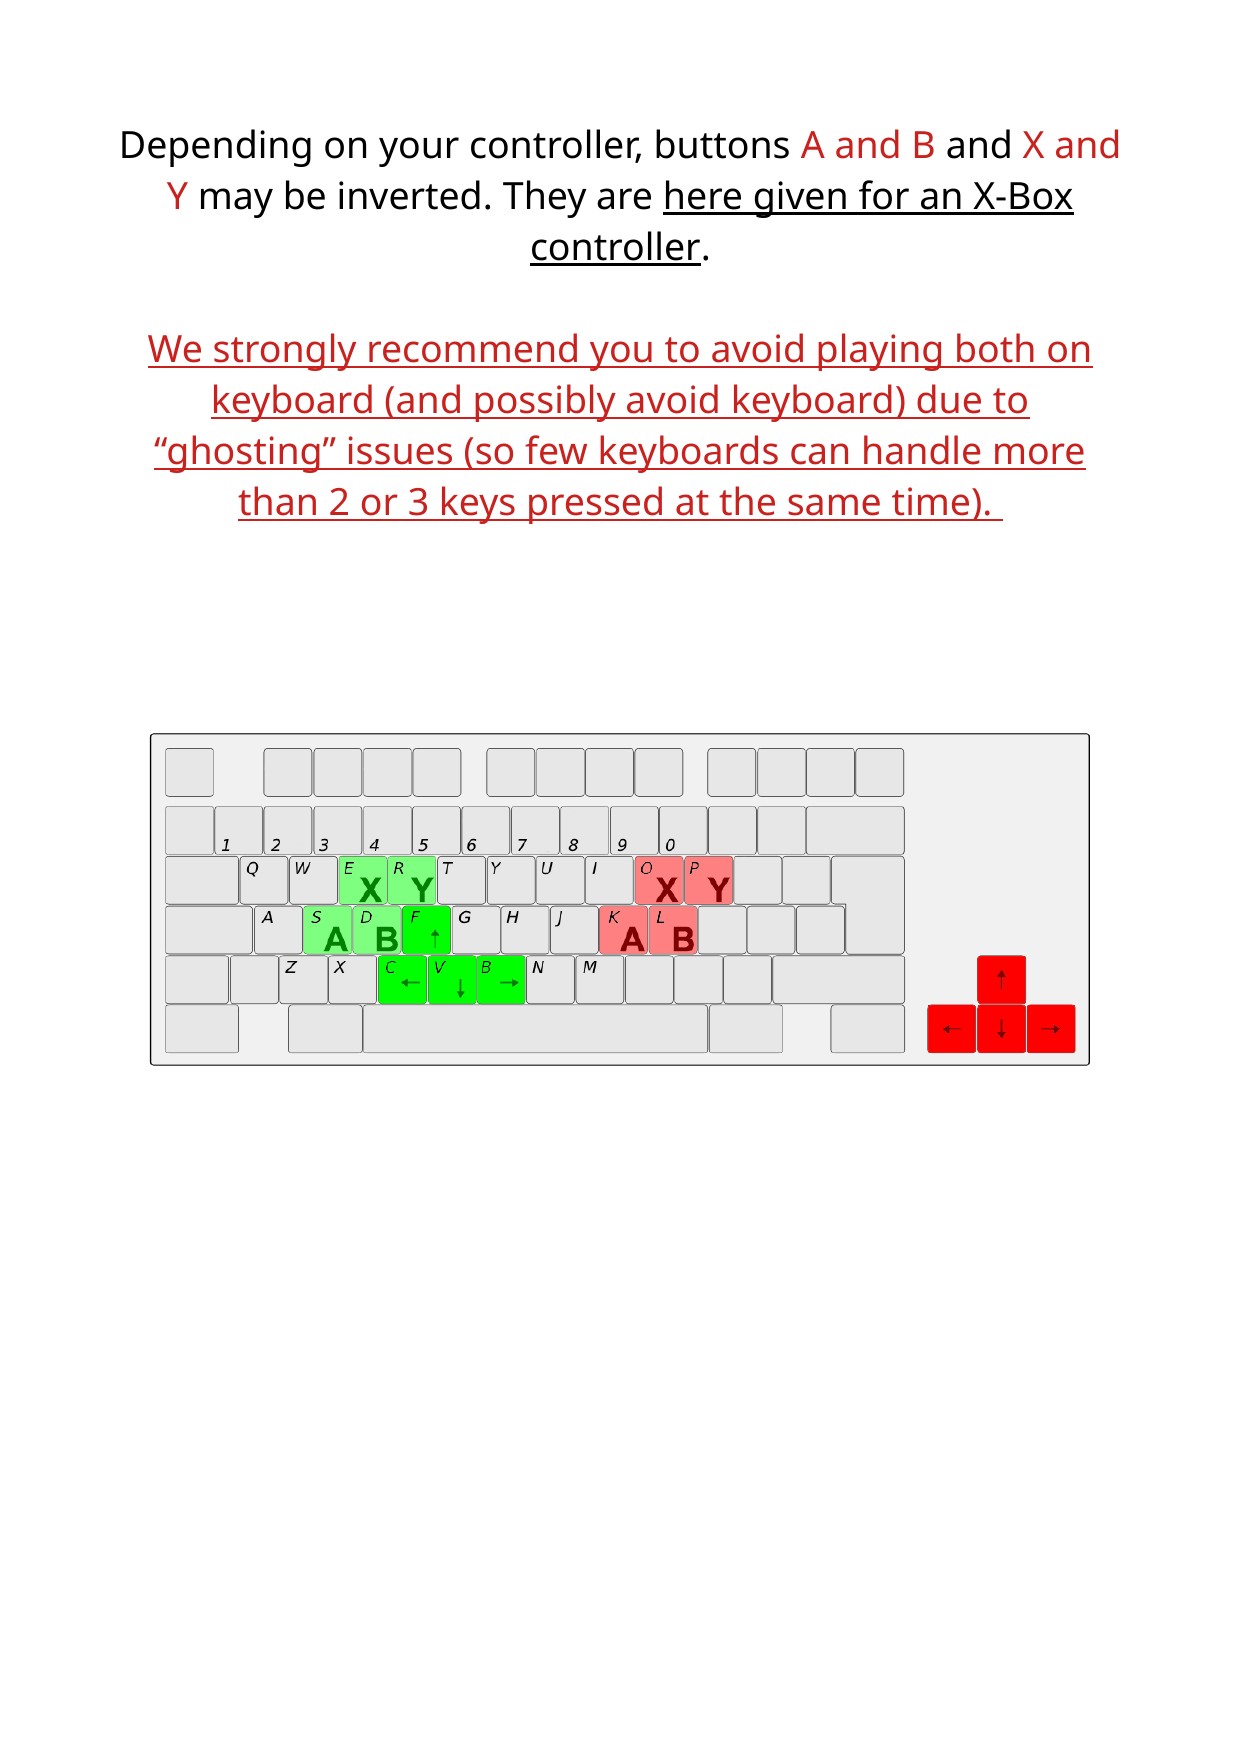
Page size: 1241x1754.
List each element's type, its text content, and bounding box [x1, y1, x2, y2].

text We strongly recommend you to avoid playing both on keyboard (and possibly avoid keyboard) due to “ghosting” issues (so few keyboards can handle more than 2 or 3 keys pressed at the same time). [118, 322, 1122, 526]
picture [118, 699, 1123, 1100]
text Depending on your controller, buttons A and B and X and Y may be inverted. They are here given for an X-Box controller. [118, 118, 1122, 271]
